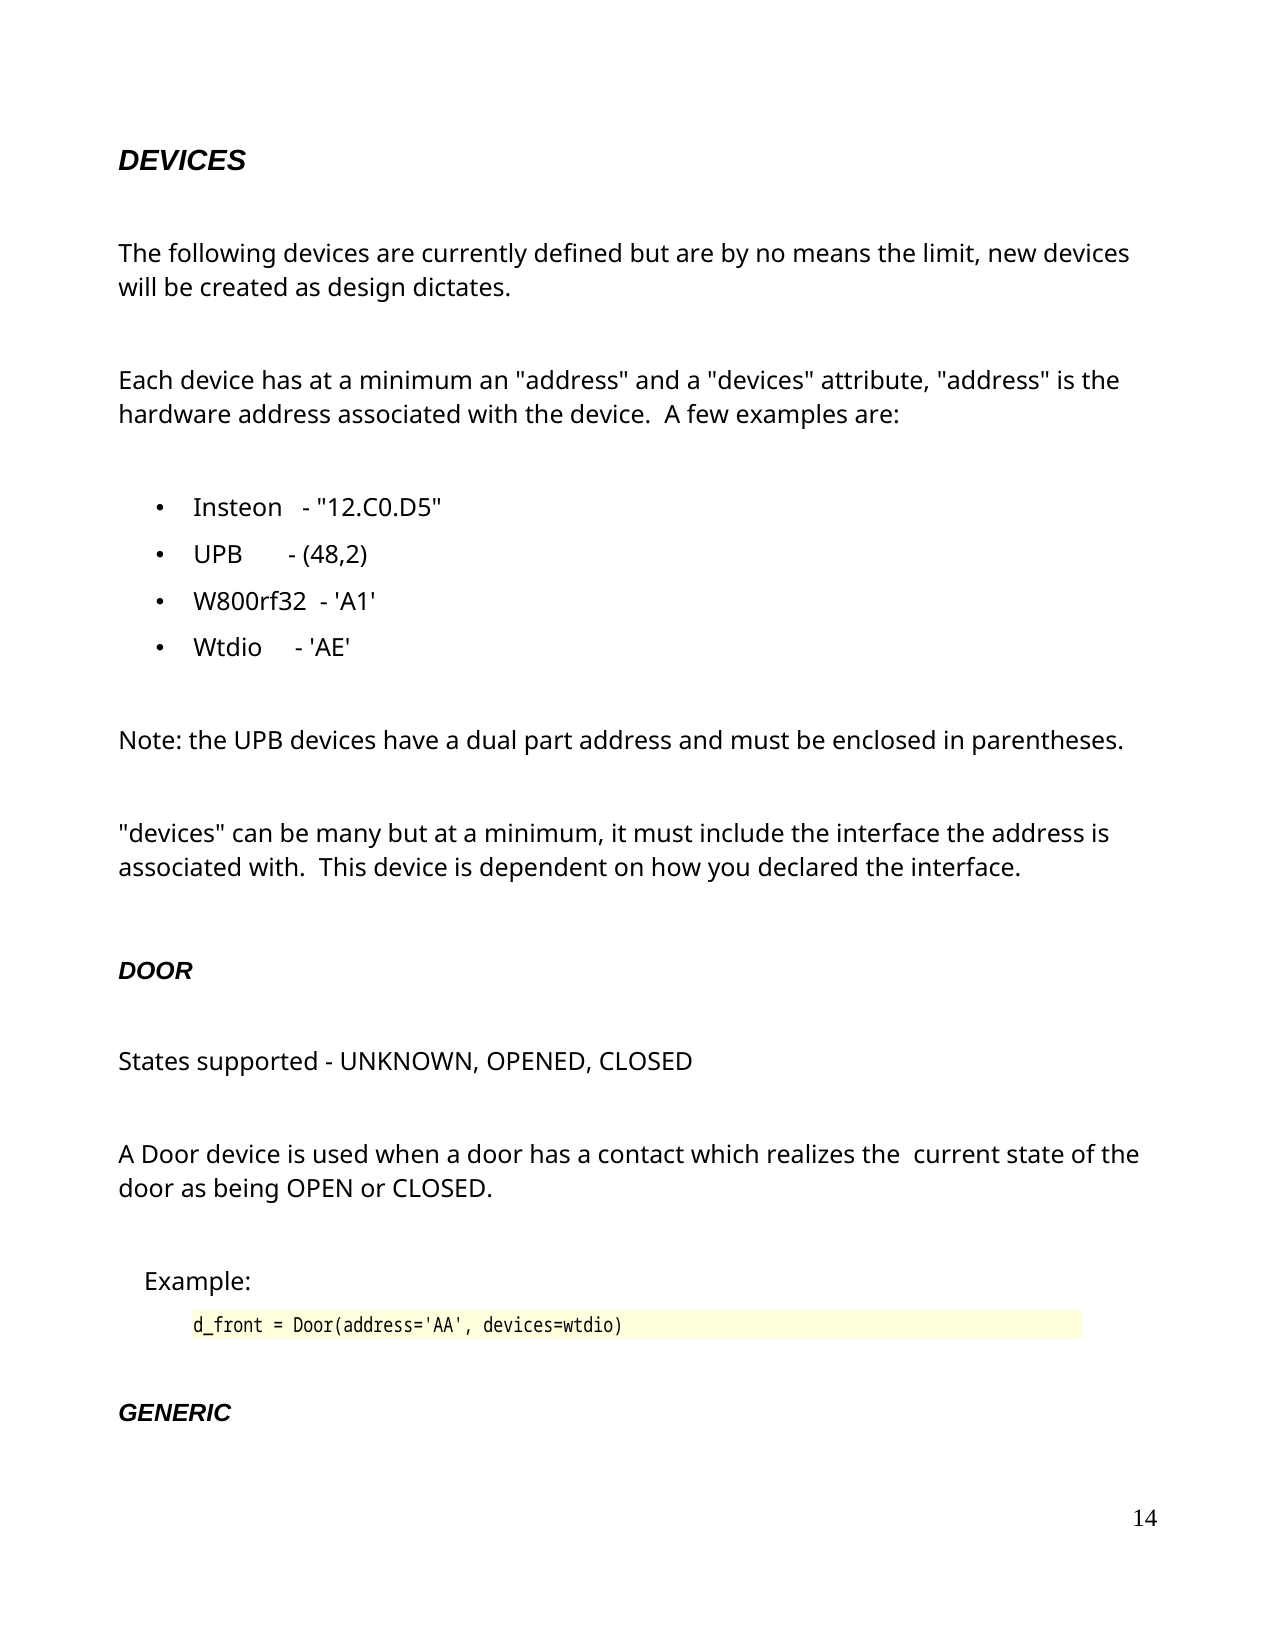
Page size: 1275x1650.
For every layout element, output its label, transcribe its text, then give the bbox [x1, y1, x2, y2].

text Each device has at a minimum an "address" and a "devices" attribute, "address" is the hardware address associated with the device. A few examples are: [118, 363, 1157, 431]
list W800rf32 - 'A1' [156, 583, 1157, 617]
text "devices" can be many but at a minimum, it must include the interface the address is associated with. This device is dependent on how you declared the interface. [118, 816, 1157, 884]
subtitle DEVICES [118, 143, 1157, 177]
list UPB - (48,2) [156, 537, 1157, 571]
text The following devices are currently defined but are by no means the limit, new devices will be created as design dictates. [118, 236, 1157, 304]
text d_front = Door(address='AA', devices=wtdio) [193, 1310, 1082, 1339]
text States supported - UNKNOWN, OPENED, CLOSED [118, 1043, 1157, 1077]
subtitle DOOR [118, 956, 1157, 984]
list Insteon - "12.C0.D5" [156, 490, 1157, 524]
subtitle GENERIC [118, 1398, 1157, 1426]
text Example: [118, 1264, 1157, 1298]
text Note: the UPB devices have a dual part address and must be enclosed in parentheses. [118, 723, 1157, 757]
text A Door device is used when a door has a contact which realizes the current state of the door as being OPEN or CLOSED. [118, 1136, 1157, 1204]
list Wtdio - 'AE' [156, 630, 1157, 664]
